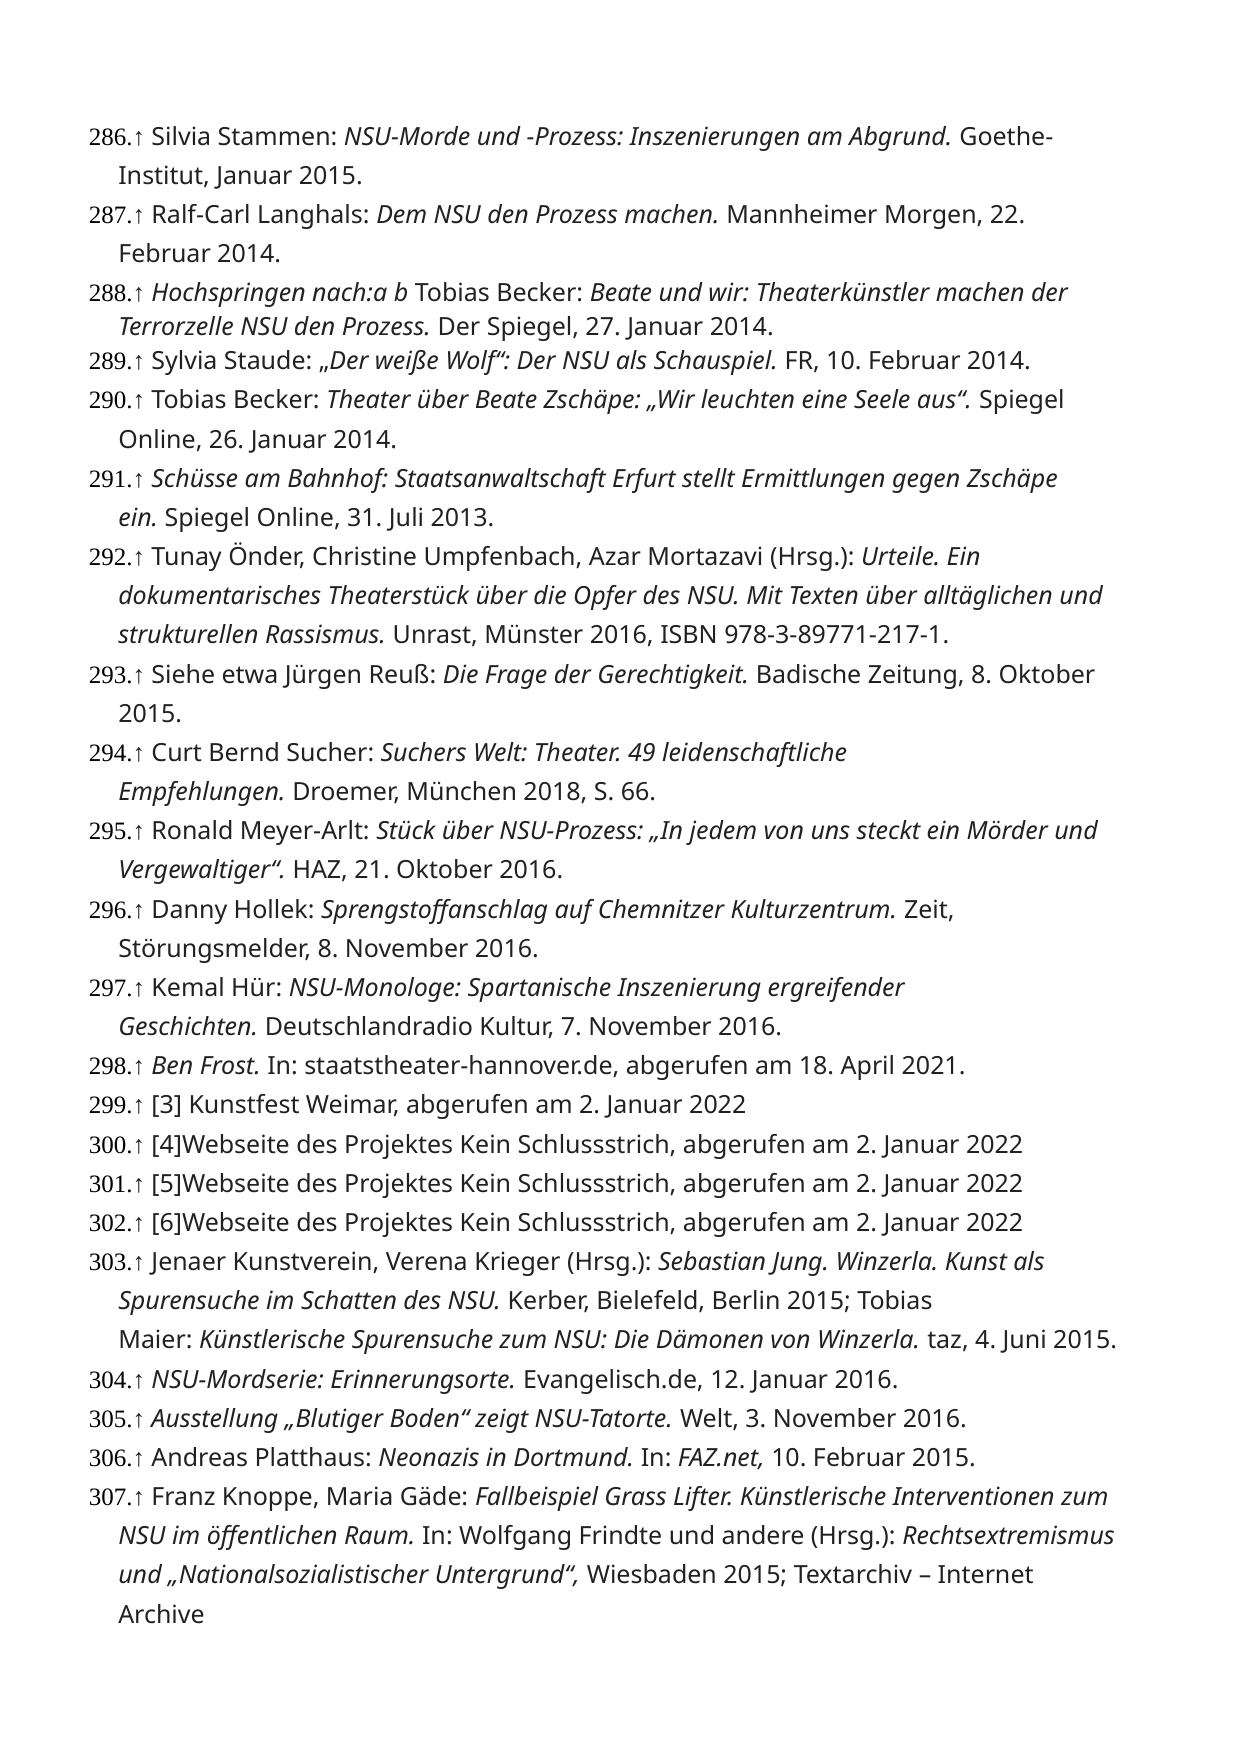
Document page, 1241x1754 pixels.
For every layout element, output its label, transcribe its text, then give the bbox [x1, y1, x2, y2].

list ↑ [4]Webseite des Projektes Kein Schlussstrich, abgerufen am 2. Januar 2022 [118, 1126, 1122, 1160]
list ↑ Ralf-Carl Langhals: Dem NSU den Prozess machen. Mannheimer Morgen, 22. Februar 2014. [118, 196, 1122, 270]
list ↑ Siehe etwa Jürgen Reuß: Die Frage der Gerechtigkeit. Badische Zeitung, 8. Oktober 2015. [118, 656, 1122, 729]
list ↑ Silvia Stammen: NSU-Morde und -Prozess: Inszenierungen am Abgrund. Goethe-Institut, Januar 2015. [118, 118, 1122, 191]
list ↑ [3] Kunstfest Weimar, abgerufen am 2. Januar 2022 [118, 1087, 1122, 1121]
list ↑ Andreas Platthaus: Neonazis in Dortmund. In: FAZ.net, 10. Februar 2015. [118, 1439, 1122, 1474]
list ↑ Danny Hollek: Sprengstoffanschlag auf Chemnitzer Kulturzentrum. Zeit, Störungsmelder, 8. November 2016. [118, 891, 1122, 964]
list ↑ Schüsse am Bahnhof: Staatsanwaltschaft Erfurt stellt Ermittlungen gegen Zschäpe ein. Spiegel Online, 31. Juli 2013. [118, 460, 1122, 534]
list ↑ Ausstellung „Blutiger Boden“ zeigt NSU-Tatorte. Welt, 3. November 2016. [118, 1400, 1122, 1434]
list ↑ Ben Frost. In: staatstheater-hannover.de, abgerufen am 18. April 2021. [118, 1048, 1122, 1082]
list ↑ [5]Webseite des Projektes Kein Schlussstrich, abgerufen am 2. Januar 2022 [118, 1165, 1122, 1199]
list ↑ [6]Webseite des Projektes Kein Schlussstrich, abgerufen am 2. Januar 2022 [118, 1204, 1122, 1239]
list ↑ Jenaer Kunstverein, Verena Krieger (Hrsg.): Sebastian Jung. Winzerla. Kunst als Spurensuche im Schatten des NSU. Kerber, Bielefeld, Berlin 2015; Tobias Maier: Künstlerische Spurensuche zum NSU: Die Dämonen von Winzerla. taz, 4. Juni 2015. [118, 1244, 1122, 1356]
list ↑ Ronald Meyer-Arlt: Stück über NSU-Prozess: „In jedem von uns steckt ein Mörder und Vergewaltiger“. HAZ, 21. Oktober 2016. [118, 813, 1122, 886]
list ↑ Franz Knoppe, Maria Gäde: Fallbeispiel Grass Lifter. Künstlerische Interventionen zum NSU im öffentlichen Raum. In: Wolfgang Frindte und andere (Hrsg.): Rechtsextremismus und „Nationalsozialistischer Untergrund“, Wiesbaden 2015; Textarchiv – Internet Archive [118, 1479, 1122, 1630]
list ↑ Hochspringen nach:a b Tobias Becker: Beate und wir: Theaterkünstler machen der Terrorzelle NSU den Prozess. Der Spiegel, 27. Januar 2014. [118, 275, 1122, 343]
list ↑ Sylvia Staude: „Der weiße Wolf“: Der NSU als Schauspiel. FR, 10. Februar 2014. [118, 343, 1122, 377]
list ↑ NSU-Mordserie: Erinnerungsorte. Evangelisch.de, 12. Januar 2016. [118, 1361, 1122, 1395]
list ↑ Tobias Becker: Theater über Beate Zschäpe: „Wir leuchten eine Seele aus“. Spiegel Online, 26. Januar 2014. [118, 382, 1122, 455]
list ↑ Curt Bernd Sucher: Suchers Welt: Theater. 49 leidenschaftliche Empfehlungen. Droemer, München 2018, S. 66. [118, 734, 1122, 808]
list ↑ Tunay Önder, Christine Umpfenbach, Azar Mortazavi (Hrsg.): Urteile. Ein dokumentarisches Theaterstück über die Opfer des NSU. Mit Texten über alltäglichen und strukturellen Rassismus. Unrast, Münster 2016, ISBN 978-3-89771-217-1. [118, 539, 1122, 651]
list ↑ Kemal Hür: NSU-Monologe: Spartanische Inszenierung ergreifender Geschichten. Deutschlandradio Kultur, 7. November 2016. [118, 969, 1122, 1043]
